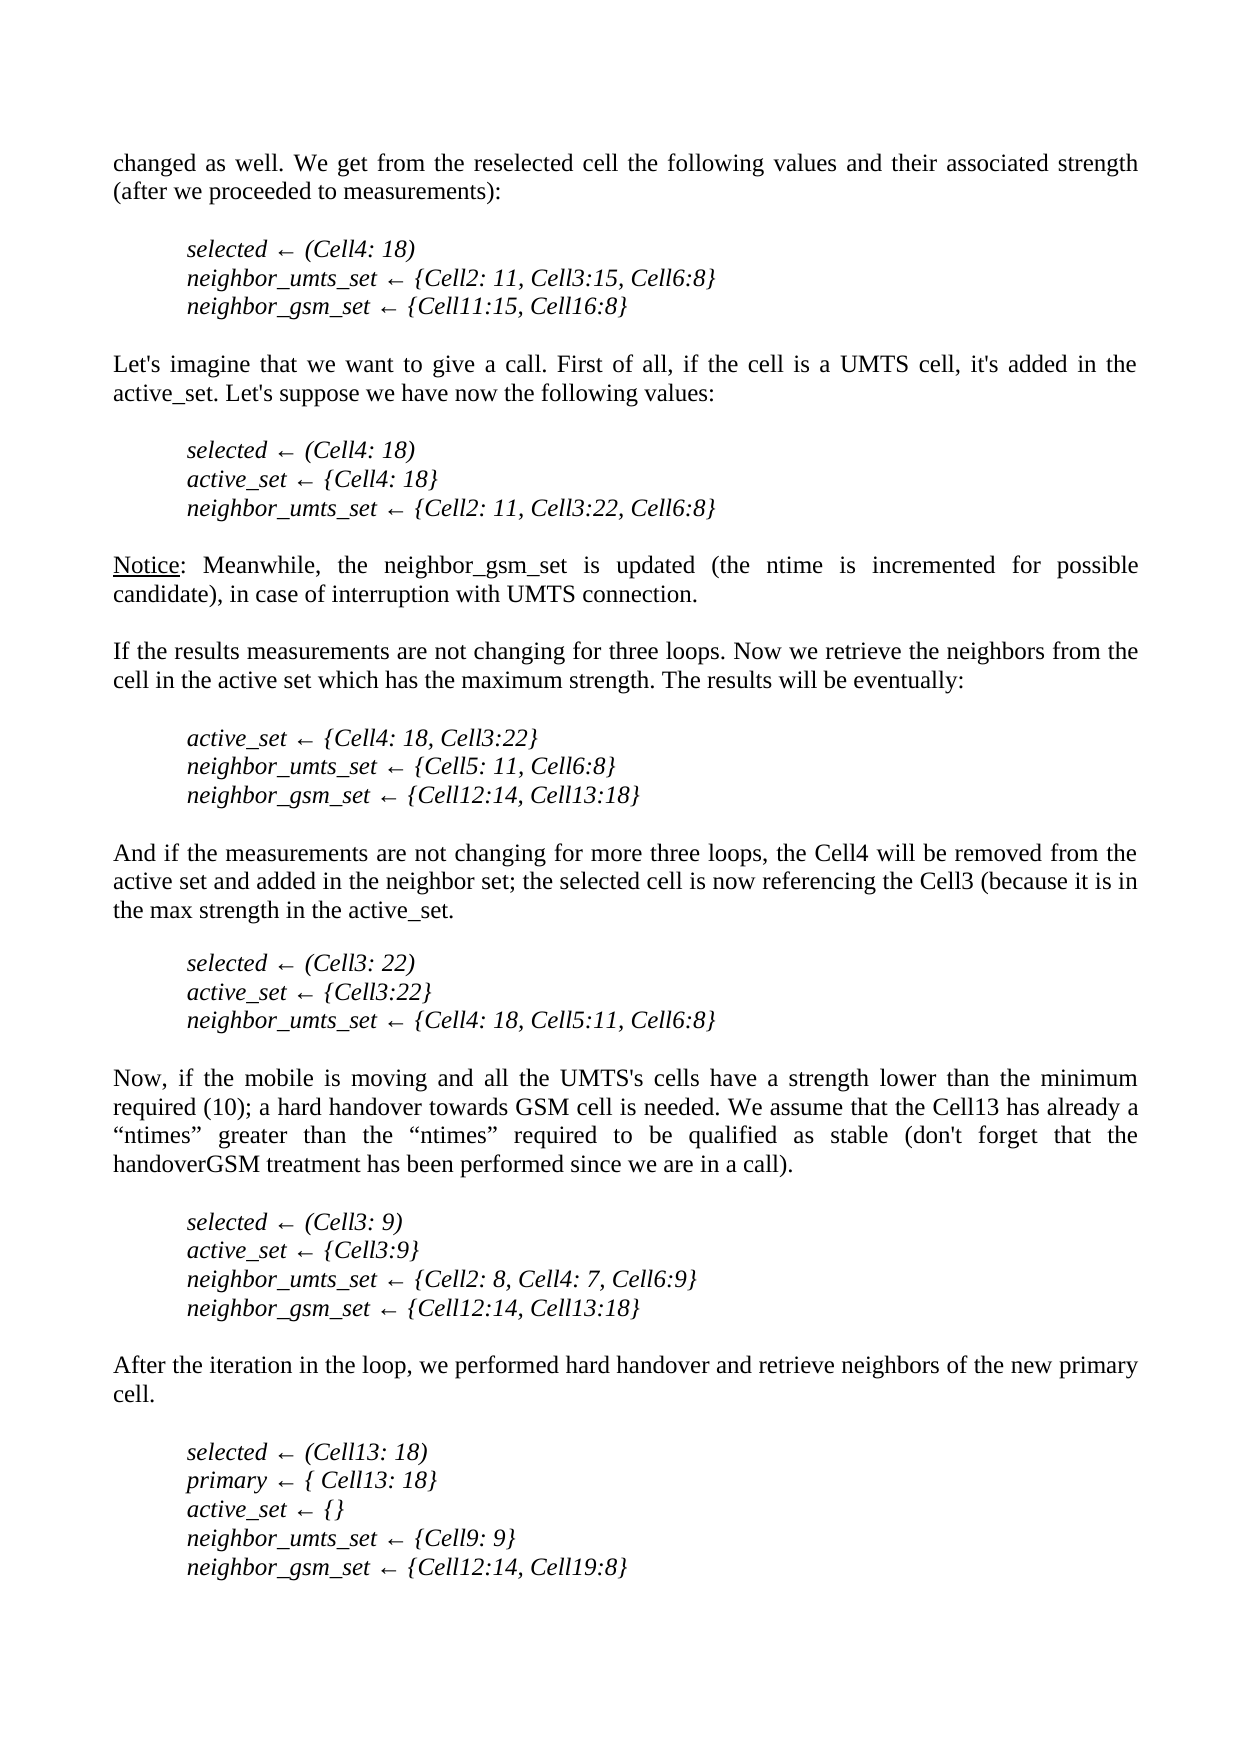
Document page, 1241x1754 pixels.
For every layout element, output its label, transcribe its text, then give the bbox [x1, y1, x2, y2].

text active_set ← {Cell3:22} [113, 977, 1139, 1005]
text selected ← (Cell4: 18) [113, 234, 1139, 263]
text If the results measurements are not changing for three loops. Now we retrieve the neighbors from the cell in the active set which has the maximum strength. The results will be eventually: [113, 636, 1139, 694]
text selected ← (Cell3: 22) [113, 948, 1139, 977]
text active_set ← {Cell4: 18, Cell3:22} [113, 723, 1139, 751]
text neighbor_umts_set ← {Cell5: 11, Cell6:8} [113, 751, 1139, 780]
text changed as well. We get from the reselected cell the following values and their associated strength (after we proceeded to measurements): [113, 148, 1139, 205]
text selected ← (Cell3: 9) [113, 1207, 1139, 1235]
text And if the measurements are not changing for more three loops, the Cell4 will be removed from the active set and added in the neighbor set; the selected cell is now referencing the Cell3 (because it is in the max strength in the active_set. [113, 838, 1139, 924]
text neighbor_gsm_set ← {Cell12:14, Cell13:18} [113, 780, 1139, 809]
text active_set ← {Cell4: 18} [113, 464, 1139, 493]
text selected ← (Cell13: 18) [113, 1437, 1139, 1465]
text primary ← { Cell13: 18} [113, 1465, 1139, 1494]
text neighbor_umts_set ← {Cell4: 18, Cell5:11, Cell6:8} [113, 1005, 1139, 1034]
text active_set ← {} [113, 1494, 1139, 1523]
text Now, if the mobile is moving and all the UMTS's cells have a strength lower than the minimum required (10); a hard handover towards GSM cell is needed. We assume that the Cell13 has already a “ntimes” greater than the “ntimes” required to be qualified as stable (don't forget that the handoverGSM treatment has been performed since we are in a call). [113, 1063, 1139, 1178]
text neighbor_umts_set ← {Cell2: 11, Cell3:15, Cell6:8} [113, 263, 1139, 291]
text neighbor_umts_set ← {Cell9: 9} [113, 1523, 1139, 1552]
text Let's imagine that we want to give a call. First of all, if the cell is a UMTS cell, it's added in the active_set. Let's suppose we have now the following values: [113, 349, 1139, 406]
text Notice: Meanwhile, the neighbor_gsm_set is updated (the ntime is incremented for possible candidate), in case of interruption with UMTS connection. [113, 550, 1139, 608]
text neighbor_gsm_set ← {Cell12:14, Cell13:18} [113, 1293, 1139, 1322]
text selected ← (Cell4: 18) [113, 435, 1139, 464]
text neighbor_umts_set ← {Cell2: 11, Cell3:22, Cell6:8} [113, 493, 1139, 521]
text After the iteration in the loop, we performed hard handover and retrieve neighbors of the new primary cell. [113, 1350, 1139, 1408]
text active_set ← {Cell3:9} [113, 1235, 1139, 1264]
text neighbor_gsm_set ← {Cell12:14, Cell19:8} [113, 1552, 1139, 1580]
text neighbor_umts_set ← {Cell2: 8, Cell4: 7, Cell6:9} [113, 1264, 1139, 1293]
text neighbor_gsm_set ← {Cell11:15, Cell16:8} [113, 291, 1139, 320]
